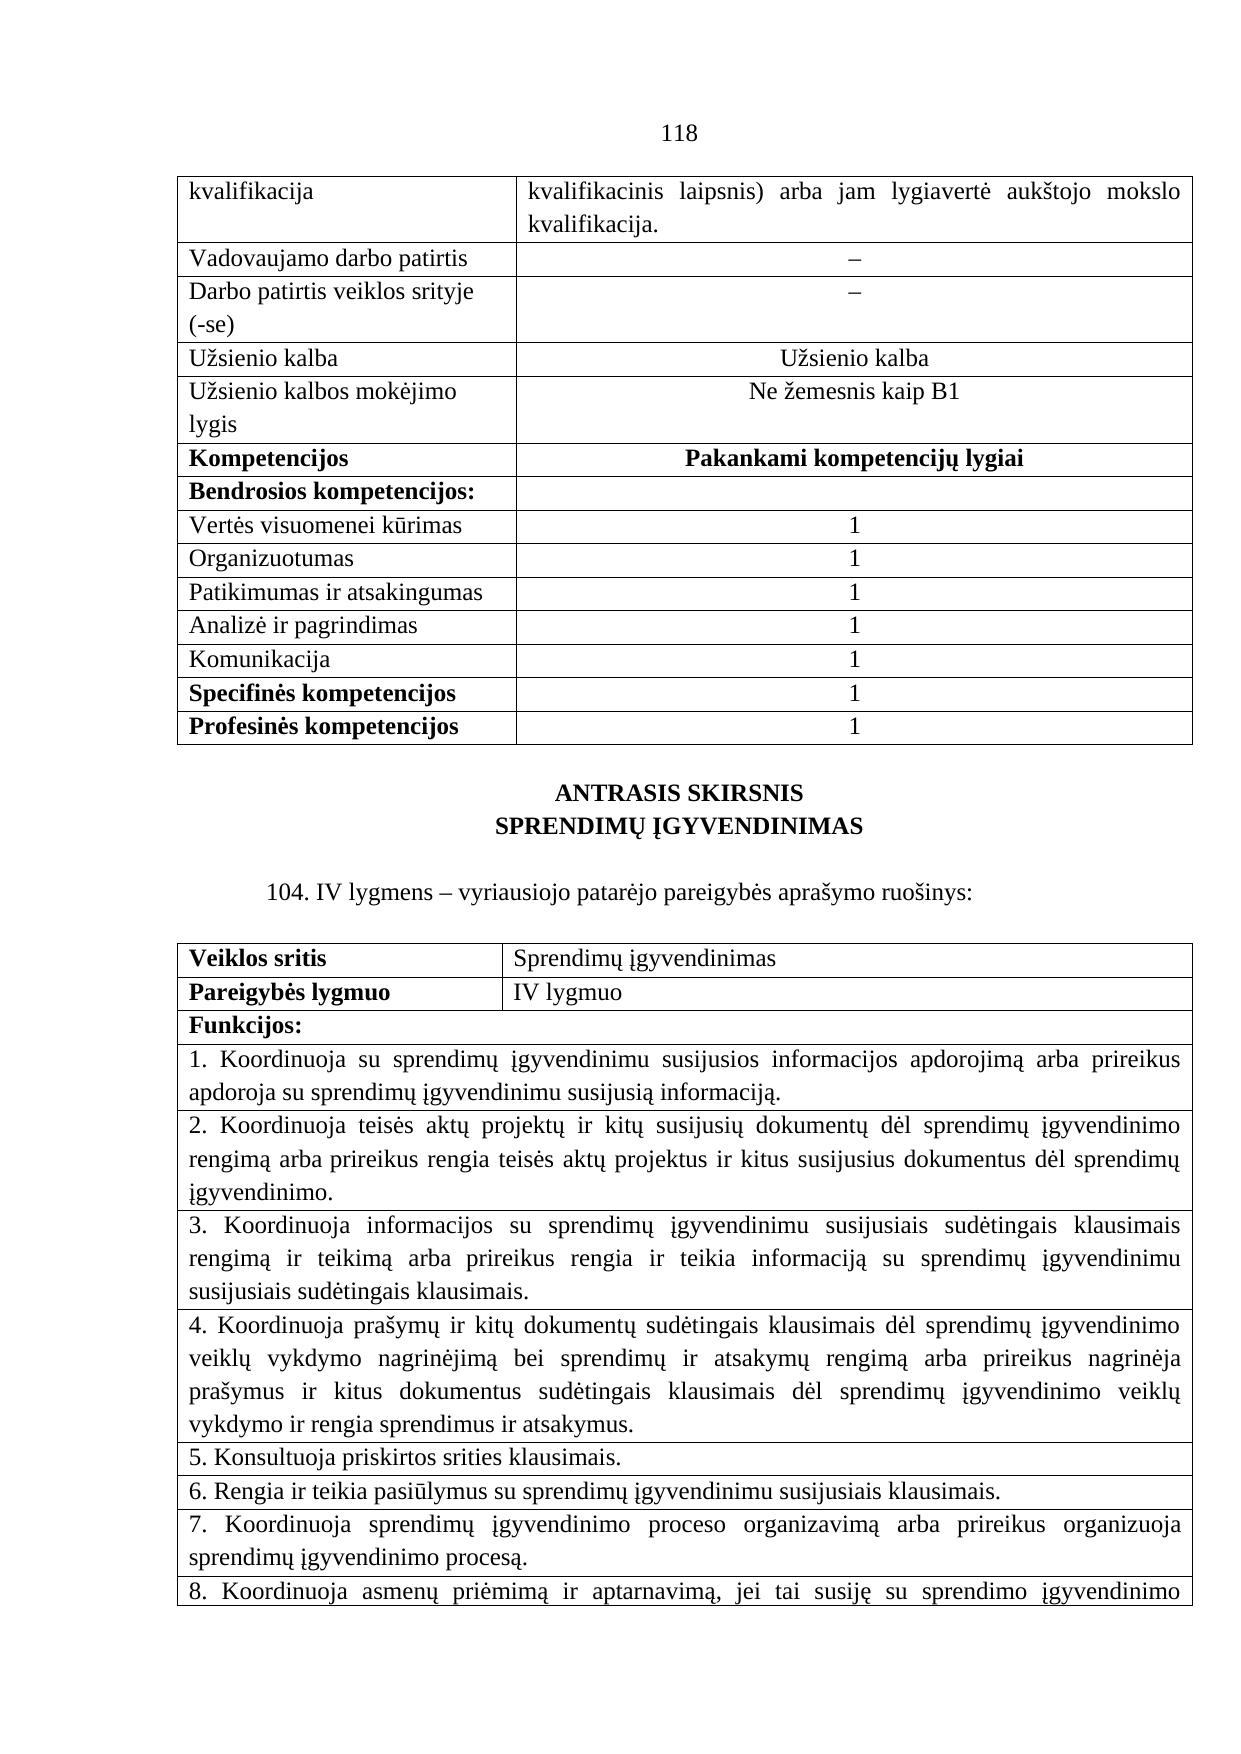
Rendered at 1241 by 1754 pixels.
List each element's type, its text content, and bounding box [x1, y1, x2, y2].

table_cell 6. Rengia ir teikia pasiūlymus su sprendimų įgyvendinimu susijusiais klausimais. [178, 1476, 1192, 1509]
table_cell Profesinės kompetencijos [178, 712, 516, 744]
table_cell 7. Koordinuoja sprendimų įgyvendinimo proceso organizavimą arba prireikus organizuoja sprendimų įgyvendinimo procesą. [178, 1510, 1192, 1576]
table_cell 1 [517, 611, 1192, 644]
table_cell Ne žemesnis kaip B1 [517, 377, 1192, 442]
table_cell Pakankami kompetencijų lygiai [517, 444, 1192, 476]
table_cell Bendrosios kompetencijos: [178, 477, 516, 509]
table_cell [517, 477, 1192, 509]
text ANTRASIS SKIRSNIS [177, 778, 1181, 807]
table_cell 4. Koordinuoja prašymų ir kitų dokumentų sudėtingais klausimais dėl sprendimų įgyvendinimo veiklų vykdymo nagrinėjimą bei sprendimų ir atsakymų rengimą arba prireikus nagrinėja prašymus ir kitus dokumentus sudėtingais klausimais dėl sprendimų įgyvendinimo veiklų vykdymo ir rengia sprendimus ir atsakymus. [178, 1310, 1192, 1442]
table_cell 1 [517, 544, 1192, 577]
table_cell Pareigybės lygmuo [178, 978, 502, 1010]
table_cell Komunikacija [178, 645, 516, 677]
table_cell Funkcijos: [178, 1011, 1192, 1043]
table_cell 1 [517, 712, 1192, 744]
table_cell Darbo patirtis veiklos srityje (-se) [178, 277, 516, 342]
table_cell – [517, 243, 1192, 276]
table_cell kvalifikacija [178, 177, 516, 242]
text 104. IV lygmens – vyriausiojo patarėjo pareigybės aprašymo ruošinys: [177, 877, 1181, 906]
text SPRENDIMŲ ĮGYVENDINIMAS [177, 811, 1181, 839]
table_cell – [517, 277, 1192, 342]
table_cell 1 [517, 511, 1192, 543]
table_cell Užsienio kalbos mokėjimo lygis [178, 377, 516, 442]
table_cell 1 [517, 578, 1192, 610]
table_cell Vadovaujamo darbo patirtis [178, 243, 516, 276]
table_cell 3. Koordinuoja informacijos su sprendimų įgyvendinimu susijusiais sudėtingais klausimais rengimą ir teikimą arba prireikus rengia ir teikia informaciją su sprendimų įgyvendinimu susijusiais sudėtingais klausimais. [178, 1211, 1192, 1309]
table_cell Organizuotumas [178, 544, 516, 577]
table_cell 8. Koordinuoja asmenų priėmimą ir aptarnavimą, jei tai susiję su sprendimo įgyvendinimo [178, 1577, 1192, 1605]
table_cell 1 [517, 645, 1192, 677]
table_cell 5. Konsultuoja priskirtos srities klausimais. [178, 1443, 1192, 1475]
table_cell Vertės visuomenei kūrimas [178, 511, 516, 543]
table_header Veiklos sritis [178, 944, 502, 976]
table_cell 2. Koordinuoja teisės aktų projektų ir kitų susijusių dokumentų dėl sprendimų įgyvendinimo rengimą arba prireikus rengia teisės aktų projektus ir kitus susijusius dokumentus dėl sprendimų įgyvendinimo. [178, 1111, 1192, 1210]
table_cell Užsienio kalba [517, 343, 1192, 376]
table_cell 1. Koordinuoja su sprendimų įgyvendinimu susijusios informacijos apdorojimą arba prireikus apdoroja su sprendimų įgyvendinimu susijusią informaciją. [178, 1045, 1192, 1110]
table_cell Užsienio kalba [178, 343, 516, 376]
table_header Sprendimų įgyvendinimas [503, 944, 1192, 976]
table_cell Patikimumas ir atsakingumas [178, 578, 516, 610]
table_cell Analizė ir pagrindimas [178, 611, 516, 644]
table_cell kvalifikacinis laipsnis) arba jam lygiavertė aukštojo mokslo kvalifikacija. [517, 177, 1192, 242]
table_cell 1 [517, 678, 1192, 711]
table_cell Kompetencijos [178, 444, 516, 476]
table_cell IV lygmuo [503, 978, 1192, 1010]
table_cell Specifinės kompetencijos [178, 678, 516, 711]
